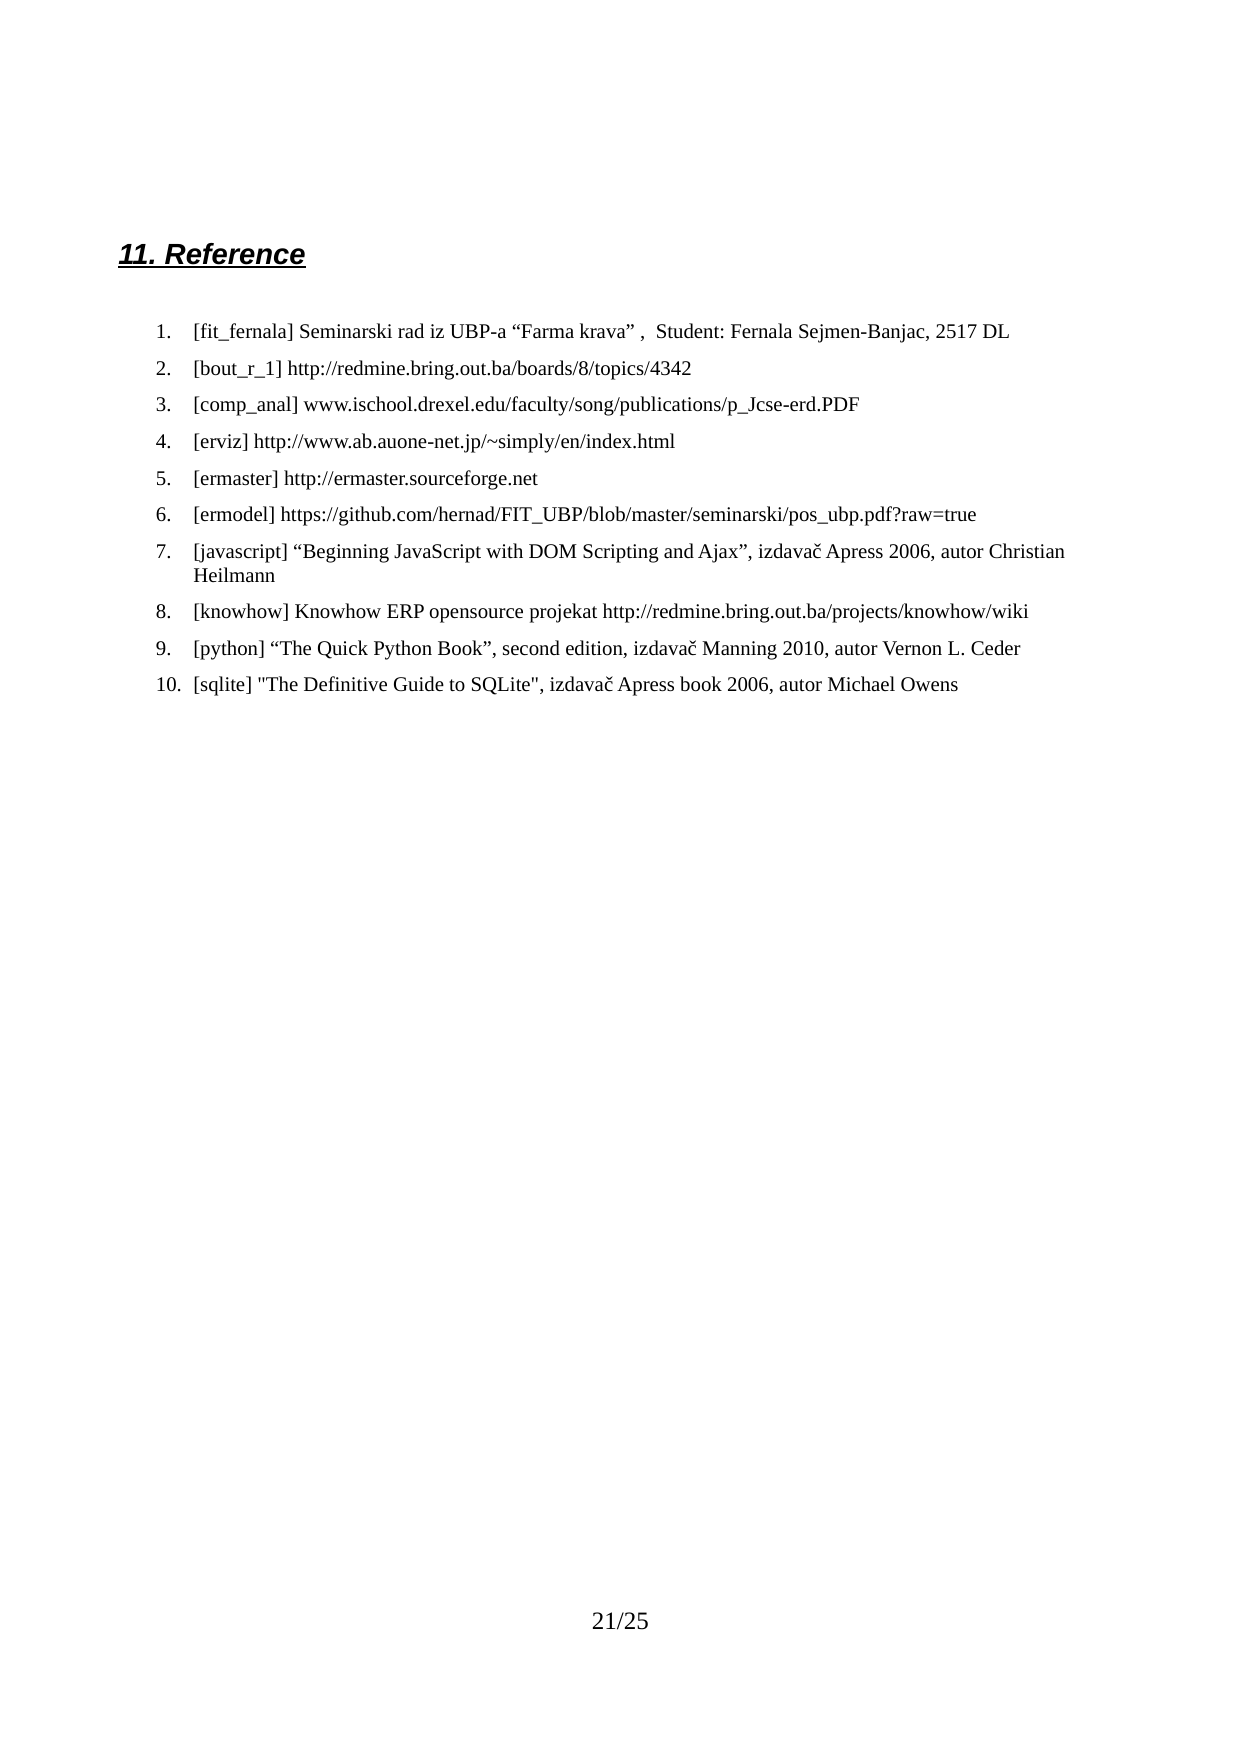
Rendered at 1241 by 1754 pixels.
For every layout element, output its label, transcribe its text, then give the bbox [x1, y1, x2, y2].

list [bout_r_1] http://redmine.bring.out.ba/boards/8/topics/4342 [156, 356, 1122, 380]
list [ermaster] http://ermaster.sourceforge.net [156, 466, 1122, 489]
subtitle 11. Reference [118, 237, 1122, 270]
list [javascript] “Beginning JavaScript with DOM Scripting and Ajax”, izdavač Apress 2006, autor Christian Heilmann [156, 539, 1122, 587]
list [comp_anal] www.ischool.drexel.edu/faculty/song/publications/p_Jcse-erd.PDF [156, 392, 1122, 416]
list [fit_fernala] Seminarski rad iz UBP-a “Farma krava” , Student: Fernala Sejmen-Banjac, 2517 DL [156, 319, 1122, 343]
list [erviz] http://www.ab.auone-net.jp/~simply/en/index.html [156, 429, 1122, 453]
list [knowhow] Knowhow ERP opensource projekat http://redmine.bring.out.ba/projects/knowhow/wiki [156, 599, 1122, 623]
list [python] “The Quick Python Book”, second edition, izdavač Manning 2010, autor Vernon L. Ceder [156, 636, 1122, 660]
list [sqlite] "The Definitive Guide to SQLite", izdavač Apress book 2006, autor Michael Owens [156, 672, 1122, 696]
list [ermodel] https://github.com/hernad/FIT_UBP/blob/master/seminarski/pos_ubp.pdf?raw=true [156, 502, 1122, 526]
